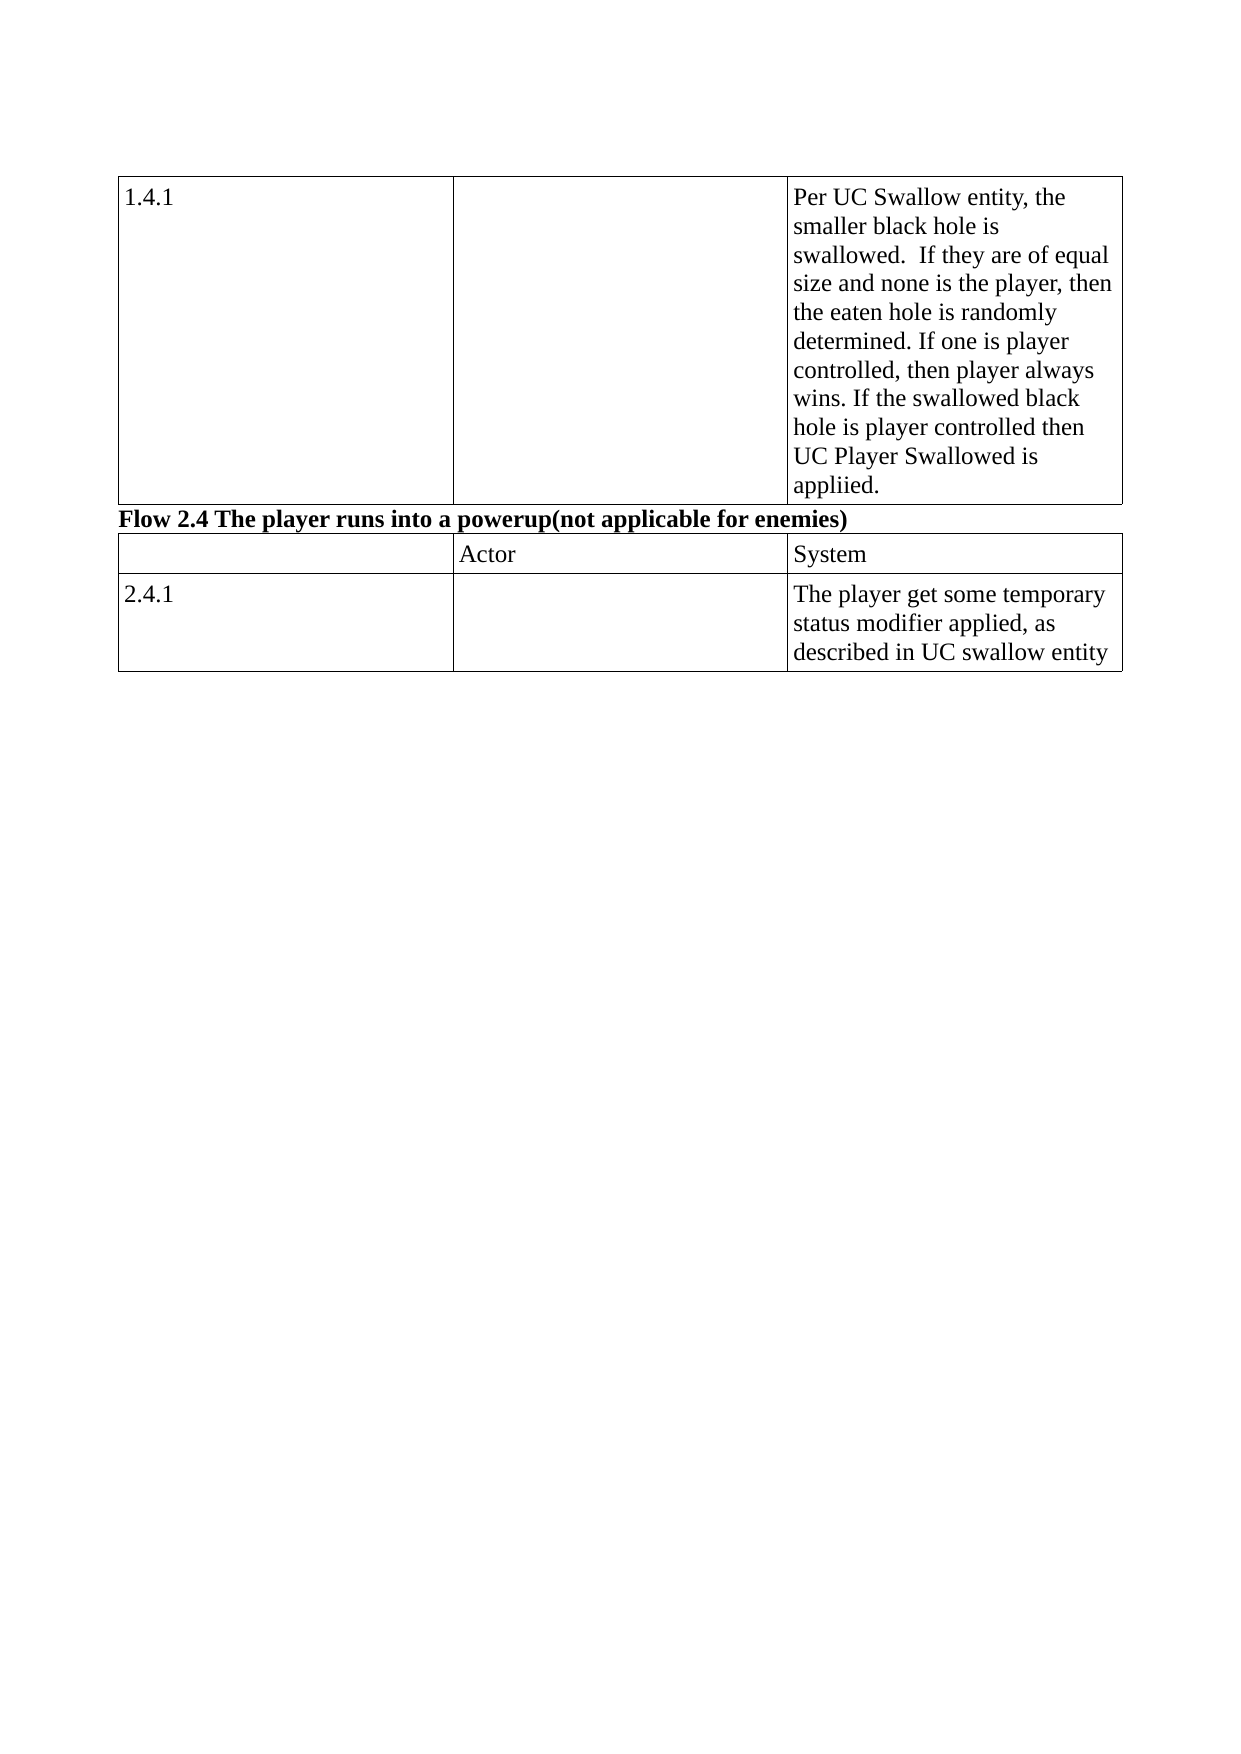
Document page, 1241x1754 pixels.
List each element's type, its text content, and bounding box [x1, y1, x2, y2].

table_header Actor [454, 534, 787, 573]
table_cell 1.4.1 [119, 177, 453, 504]
table_header System [788, 534, 1122, 573]
table_cell [454, 574, 787, 671]
text Flow 2.4 The player runs into a powerup(not applicable for enemies) [118, 505, 1122, 533]
table_header [119, 534, 453, 573]
table_cell The player get some temporary status modifier applied, as described in UC swallow entity [788, 574, 1122, 671]
table_cell [454, 177, 787, 504]
table_cell Per UC Swallow entity, the smaller black hole is swallowed. If they are of equal size and none is the player, then the eaten hole is randomly determined. If one is player controlled, then player always wins. If the swallowed black hole is player controlled then UC Player Swallowed is appliied. [788, 177, 1122, 504]
table_cell 2.4.1 [119, 574, 453, 671]
